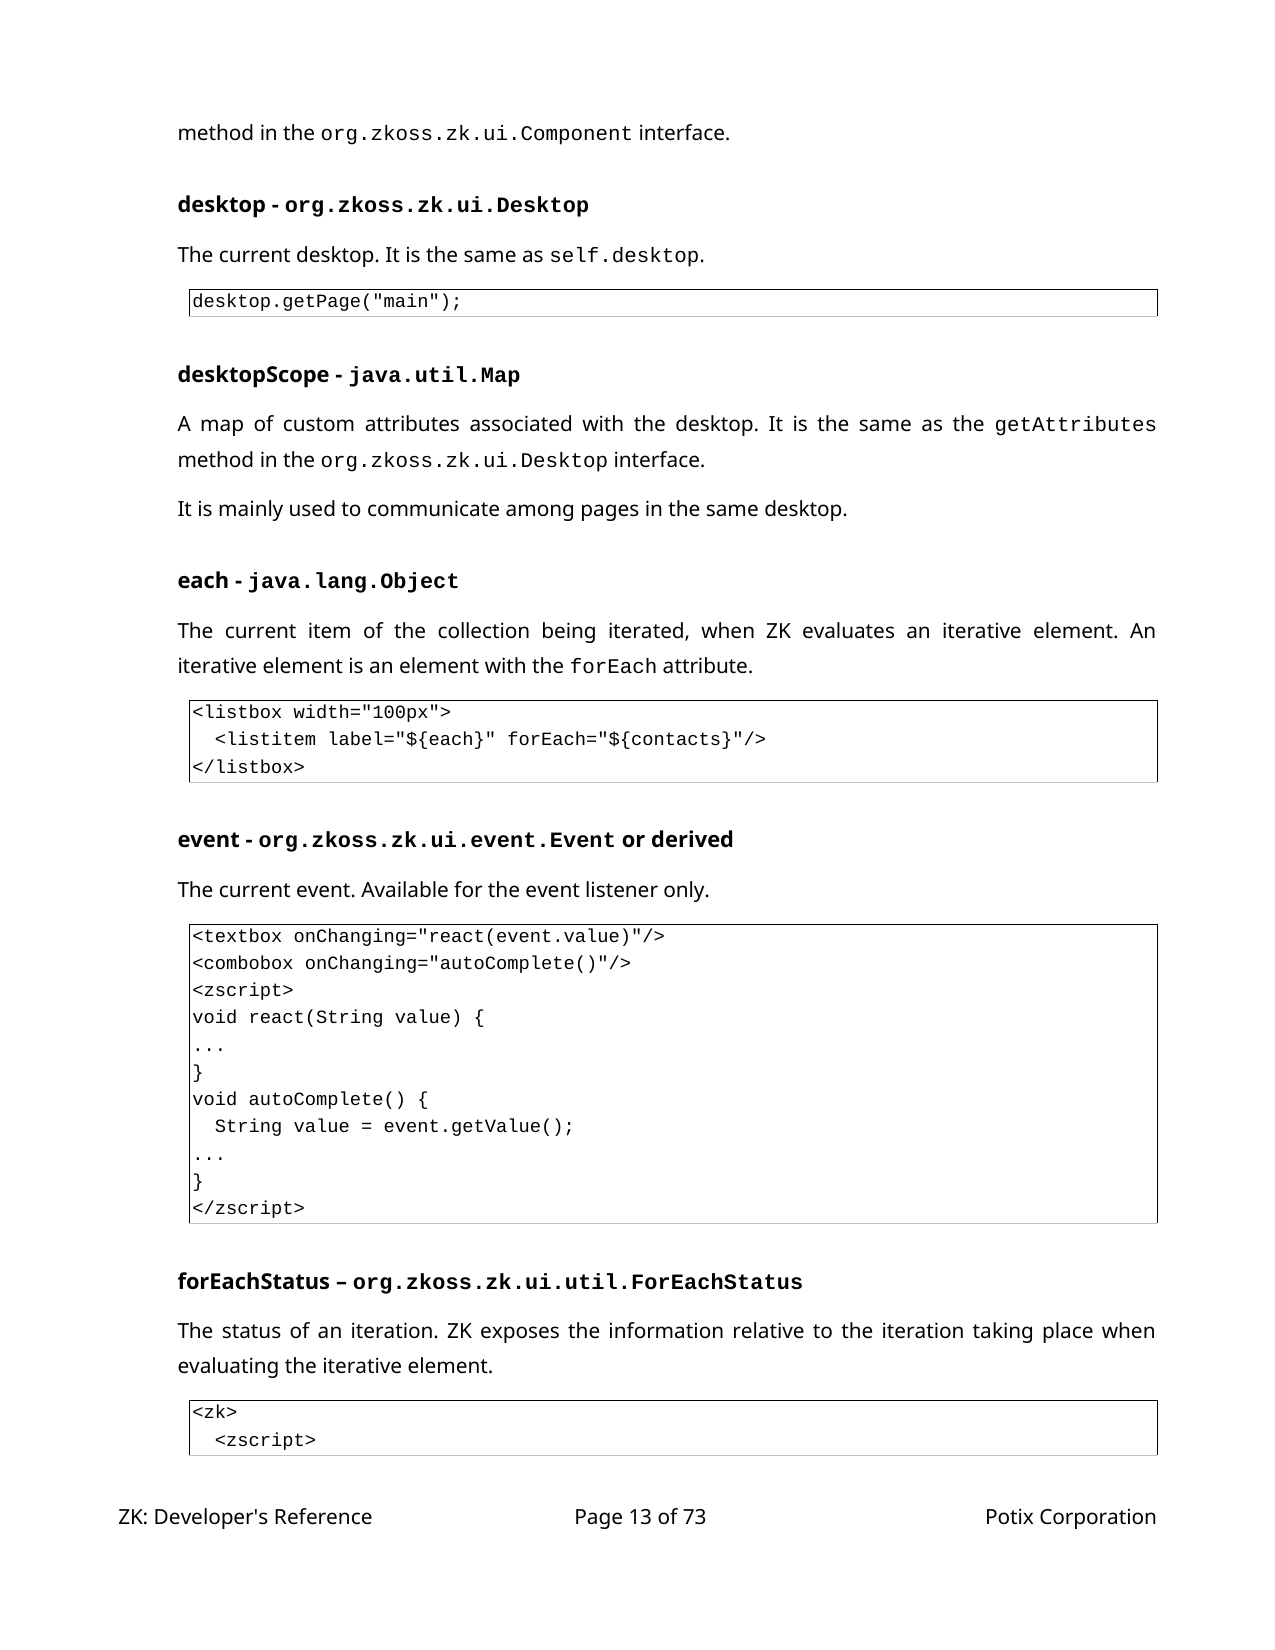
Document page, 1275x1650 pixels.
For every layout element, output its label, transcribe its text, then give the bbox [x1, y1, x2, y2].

subtitle desktop - org.zkoss.zk.ui.Desktop [177, 189, 1157, 219]
text The current item of the collection being iterated, when ZK evaluates an iterative element. An iterative element is an element with the forEach attribute. [177, 616, 1157, 679]
text The current desktop. It is the same as self.desktop. [177, 240, 1157, 268]
text <combobox onChanging="autoComplete()"/> [190, 951, 1157, 975]
subtitle forEachStatus – org.zkoss.zk.ui.util.ForEachStatus [177, 1266, 1157, 1296]
text A map of custom attributes associated with the desktop. It is the same as the getAttributes method in the org.zkoss.zk.ui.Desktop interface. [177, 409, 1157, 474]
text <zscript> [190, 1427, 1157, 1455]
text void react(String value) { [190, 1005, 1157, 1030]
text The current event. Available for the event listener only. [177, 875, 1157, 903]
text </listbox> [190, 754, 1157, 782]
text <zk> [190, 1401, 1157, 1424]
text method in the org.zkoss.zk.ui.Component interface. [177, 118, 1157, 147]
text desktop.getPage("main"); [190, 290, 1157, 316]
subtitle desktopScope - java.util.Map [177, 359, 1157, 389]
text ... [190, 1033, 1157, 1057]
text <zscript> [190, 978, 1157, 1002]
subtitle each - java.lang.Object [177, 565, 1157, 595]
text <listbox width="100px"> [190, 701, 1157, 724]
text <listitem label="${each}" forEach="${contacts}"/> [190, 727, 1157, 752]
text } [190, 1060, 1157, 1084]
text The status of an iteration. ZK exposes the information relative to the iteration taking place when evaluating the iterative element. [177, 1316, 1157, 1380]
text } [190, 1168, 1157, 1193]
subtitle event - org.zkoss.zk.ui.event.Event or derived [177, 824, 1157, 854]
text <textbox onChanging="react(event.value)"/> [190, 925, 1157, 948]
text ... [190, 1141, 1157, 1166]
text </zscript> [190, 1196, 1157, 1223]
text It is mainly used to communicate among pages in the same desktop. [177, 494, 1157, 522]
text String value = event.getValue(); [190, 1114, 1157, 1138]
text void autoComplete() { [190, 1087, 1157, 1111]
